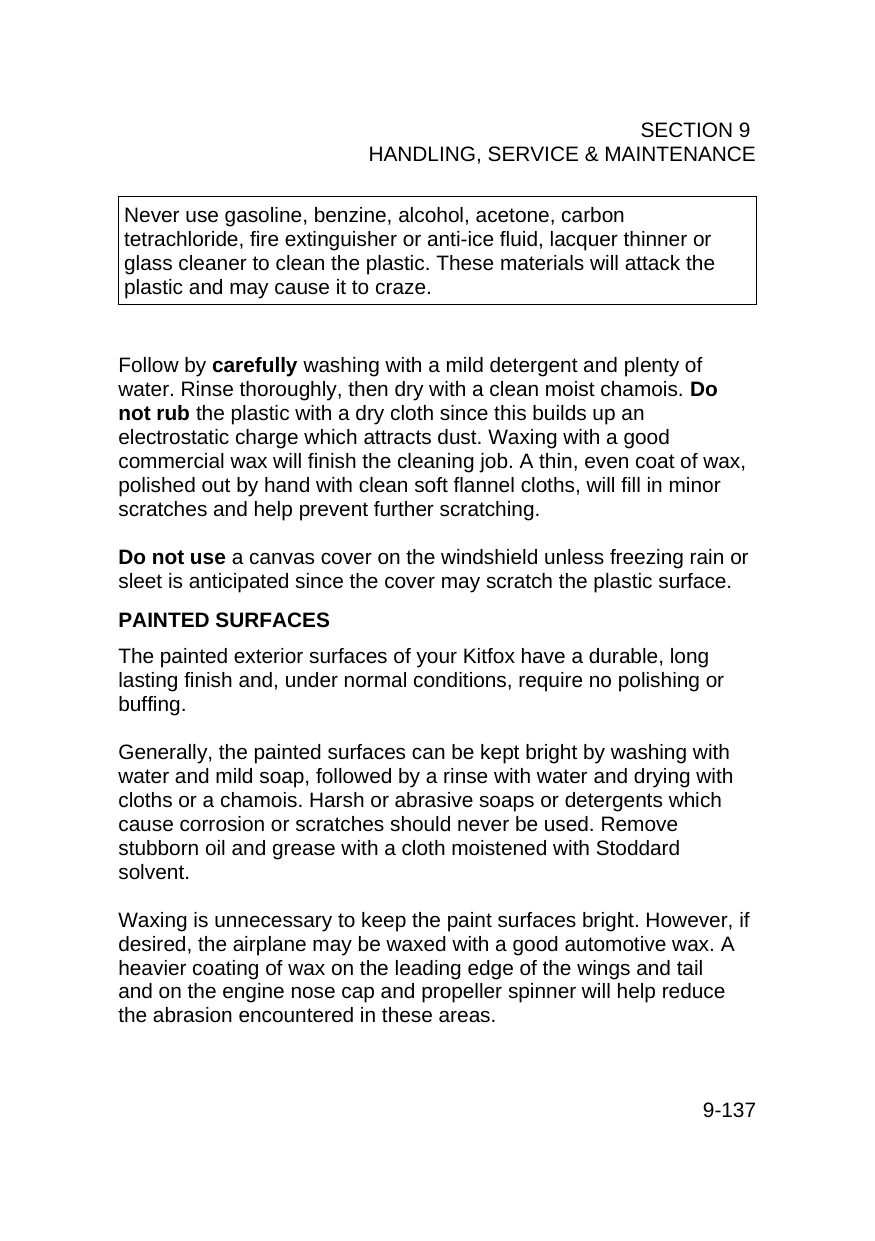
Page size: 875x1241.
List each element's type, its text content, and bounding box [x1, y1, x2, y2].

text The painted exterior surfaces of your Kitfox have a durable, long lasting finish and, under normal conditions, require no polishing or buffing. [118, 644, 756, 716]
subtitle PAINTED SURFACES [118, 607, 756, 631]
text Do not use a canvas cover on the windshield unless freezing rain or sleet is anticipated since the cover may scratch the plastic surface. [118, 545, 756, 593]
text and on the engine nose cap and propeller spinner will help reduce the abrasion encountered in these areas. [118, 979, 756, 1027]
text Generally, the painted surfaces can be kept bright by washing with water and mild soap, followed by a rinse with water and drying with cloths or a chamois. Harsh or abrasive soaps or detergents which cause corrosion or scratches should never be used. Remove stubborn oil and grease with a cloth moistened with Stoddard solvent. [118, 740, 756, 883]
text Waxing is unnecessary to keep the paint surfaces bright. However, if desired, the airplane may be waxed with a good automotive wax. A heavier coating of wax on the leading edge of the wings and tail [118, 907, 756, 979]
text Follow by carefully washing with a mild detergent and plenty of water. Rinse thoroughly, then dry with a clean moist chamois. Do not rub the plastic with a dry cloth since this builds up an electrostatic charge which attracts dust. Waxing with a good commercial wax will finish the cleaning job. A thin, even coat of wax, polished out by hand with clean soft flannel cloths, will fill in minor scratches and help prevent further scratching. [118, 353, 756, 521]
table_header Never use gasoline, benzine, alcohol, acetone, carbon tetrachloride, fire extinguisher or anti-ice fluid, lacquer thinner or glass cleaner to clean the plastic. These materials will attack the plastic and may cause it to craze. [119, 197, 756, 304]
